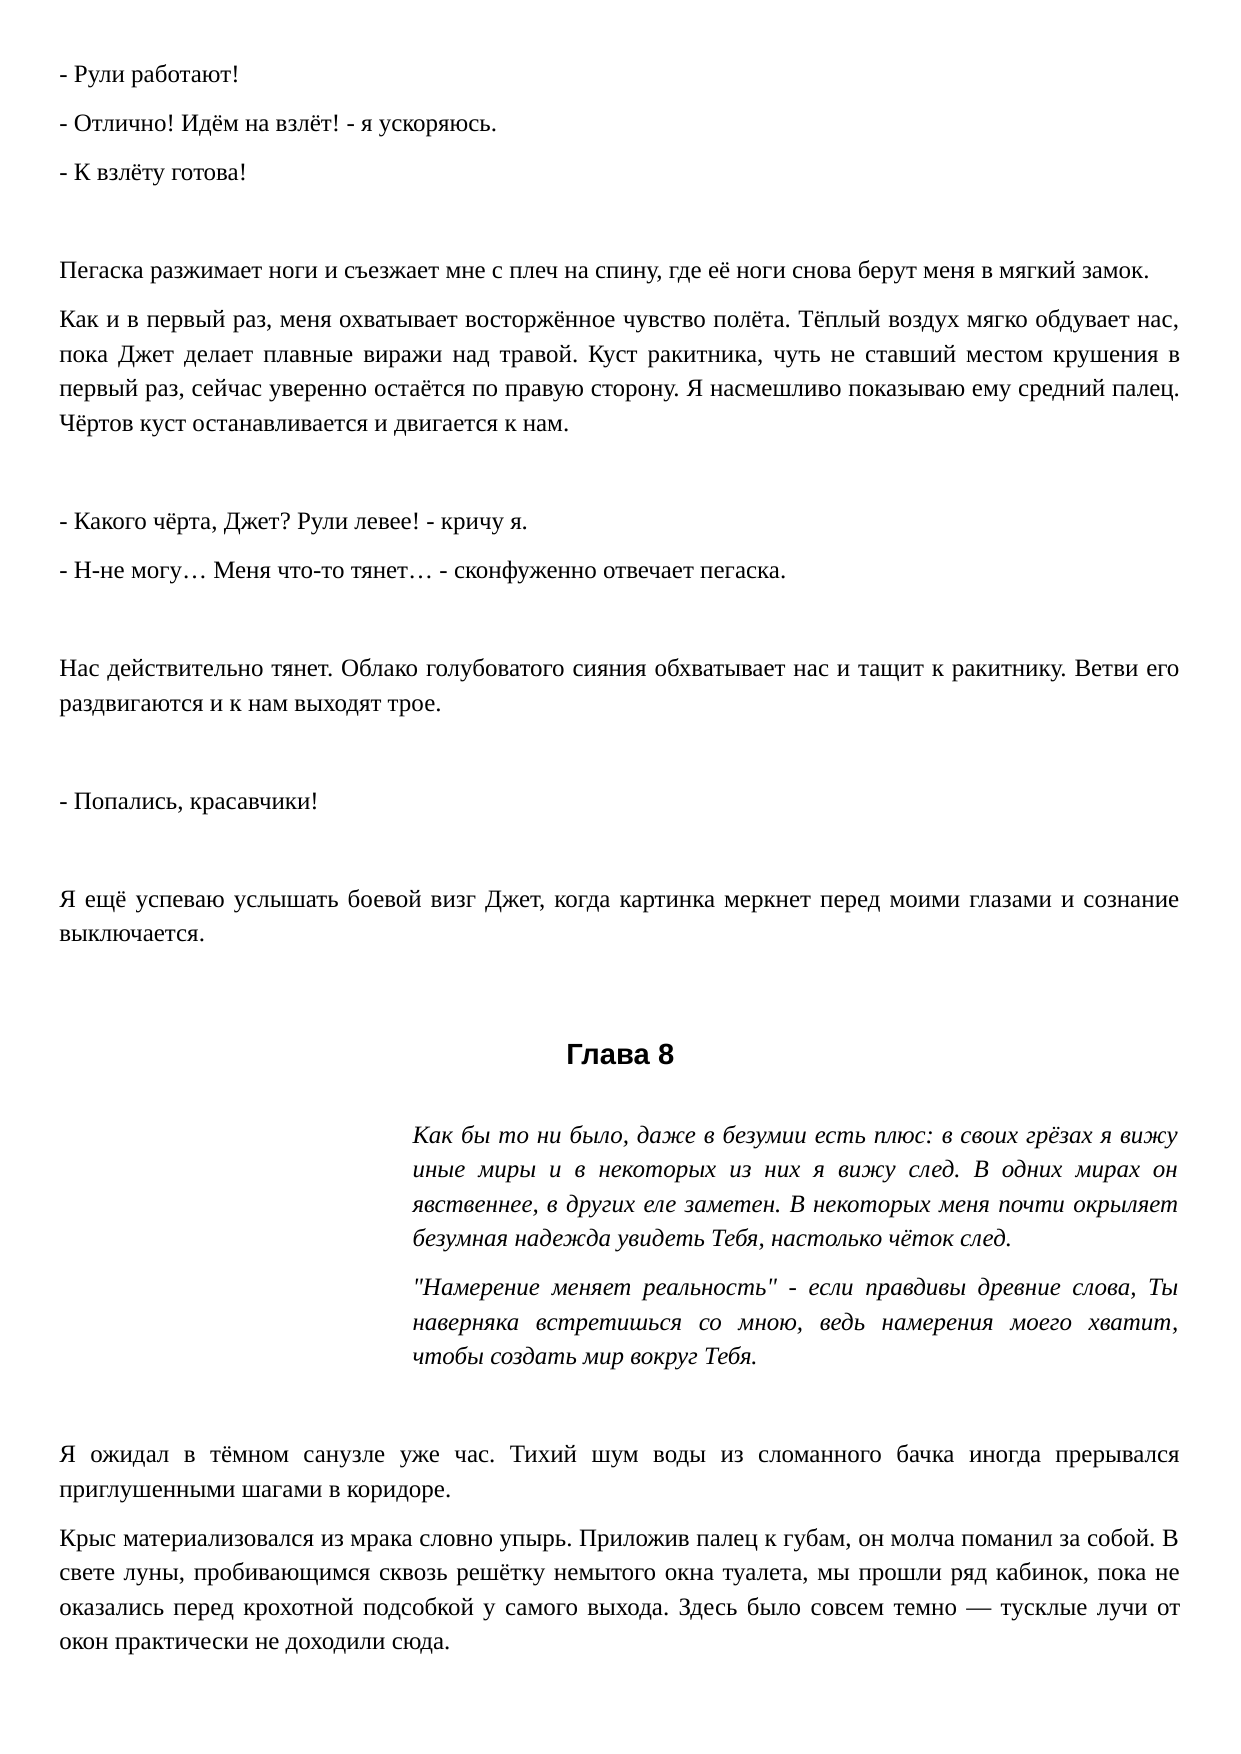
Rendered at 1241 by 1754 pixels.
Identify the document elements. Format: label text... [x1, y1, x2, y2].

subtitle Глава 8 [59, 1037, 1181, 1071]
text Пегаска разжимает ноги и съезжает мне с плеч на спину, где её ноги снова берут меня в мягкий замок. [59, 255, 1181, 284]
text Я ожидал в тёмном санузле уже час. Тихий шум воды из сломанного бачка иногда прерывался приглушенными шагами в коридоре. [59, 1439, 1181, 1503]
text Нас действительно тянет. Облако голубоватого сияния обхватывает нас и тащит к ракитнику. Ветви его раздвигаются и к нам выходят трое. [59, 653, 1181, 716]
text - Попались, красавчики! [59, 786, 1181, 814]
text Крыс материализовался из мрака словно упырь. Приложив палец к губам, он молча поманил за собой. В свете луны, пробивающимся сквозь решётку немытого окна туалета, мы прошли ряд кабинок, пока не оказались перед крохотной подсобкой у самого выхода. Здесь было совсем темно — тусклые лучи от окон практически не доходили сюда. [59, 1523, 1181, 1655]
text - Какого чёрта, Джет? Рули левее! - кричу я. [59, 506, 1181, 535]
text - Отлично! Идём на взлёт! - я ускоряюсь. [59, 108, 1181, 137]
text "Намерение меняет реальность" - если правдивы древние слова, Ты наверняка встретишься со мною, ведь намерения моего хватит, чтобы создать мир вокруг Тебя. [412, 1272, 1181, 1370]
text - К взлёту готова! [59, 157, 1181, 186]
text Как бы то ни было, даже в безумии есть плюс: в своих грёзах я вижу иные миры и в некоторых из них я вижу след. В одних мирах он явственнее, в других еле заметен. В некоторых меня почти окрыляет безумная надежда увидеть Тебя, настолько чёток след. [412, 1120, 1181, 1252]
text Я ещё успеваю услышать боевой визг Джет, когда картинка меркнет перед моими глазами и сознание выключается. [59, 884, 1181, 947]
text Как и в первый раз, меня охватывает восторжённое чувство полёта. Тёплый воздух мягко обдувает нас, пока Джет делает плавные виражи над травой. Куст ракитника, чуть не ставший местом крушения в первый раз, сейчас уверенно остаётся по правую сторону. Я насмешливо показываю ему средний палец. Чёртов куст останавливается и двигается к нам. [59, 304, 1181, 437]
text - Н-не могу… Меня что-то тянет… - сконфуженно отвечает пегаска. [59, 555, 1181, 584]
text - Рули работают! [59, 59, 1181, 88]
